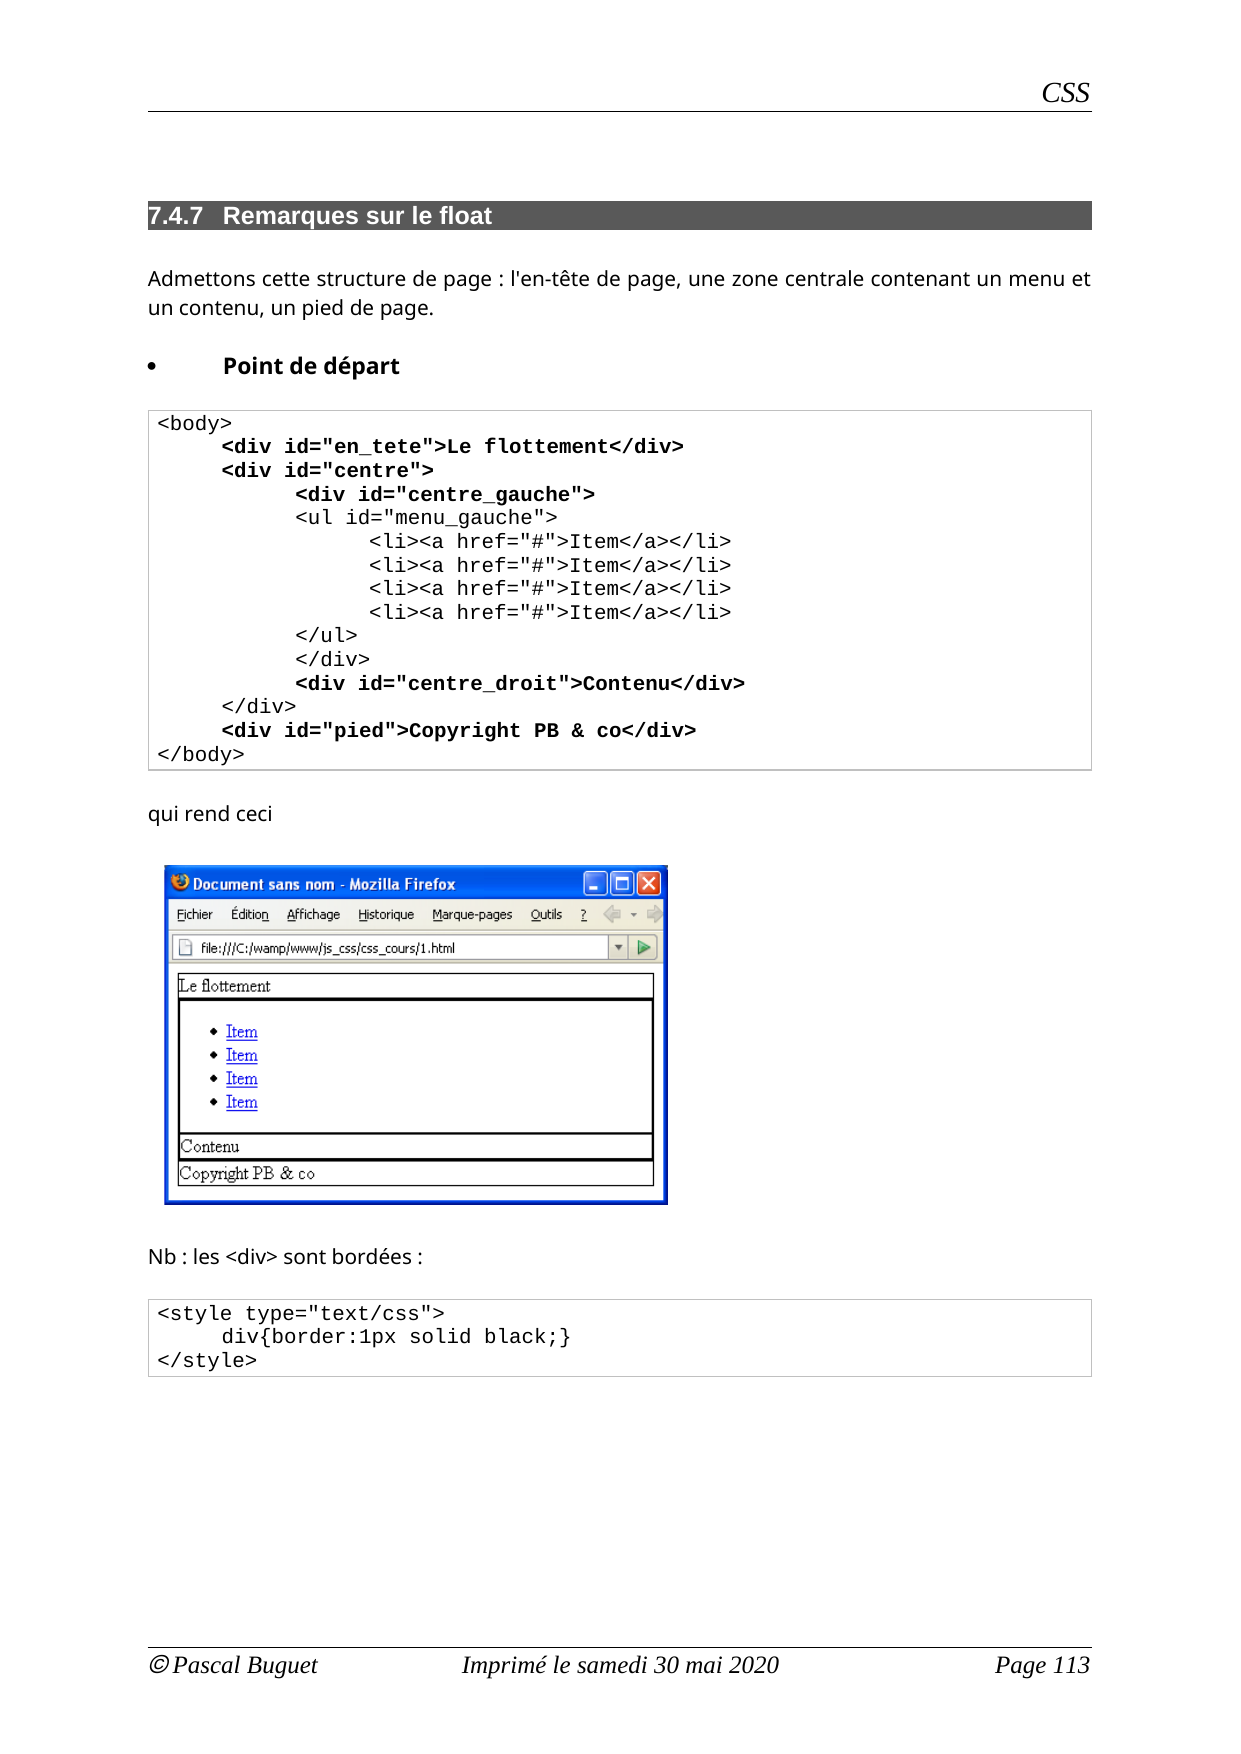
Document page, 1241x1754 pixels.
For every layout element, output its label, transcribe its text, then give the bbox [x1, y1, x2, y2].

text <div id="centre_droit">Contenu</div> [149, 670, 1091, 693]
text </div> [149, 646, 1091, 670]
text <li><a href="#">Item</a></li> [149, 599, 1091, 622]
text <li><a href="#">Item</a></li> [149, 528, 1091, 551]
text div{border:1px solid black;} [149, 1323, 1091, 1347]
text </div> [149, 693, 1091, 717]
text <style type="text/css"> [149, 1300, 1091, 1323]
text Nb : les <div> sont bordées : [148, 1242, 1092, 1271]
text <div id="en_tete">Le flottement</div> [149, 433, 1091, 457]
text <div id="pied">Copyright PB & co</div> [149, 717, 1091, 741]
text </ul> [149, 622, 1091, 646]
text Admettons cette structure de page : l'en-tête de page, une zone centrale contenant un menu et un contenu, un pied de page. [148, 264, 1092, 321]
text <ul id="menu_gauche"> [149, 504, 1091, 528]
text </style> [149, 1347, 1091, 1376]
subtitle Remarques sur le float [148, 201, 1092, 230]
text qui rend ceci [148, 799, 1092, 827]
text </body> [149, 741, 1091, 769]
text <body> [149, 411, 1091, 433]
text <div id="centre_gauche"> [149, 481, 1091, 504]
text <div id="centre"> [149, 457, 1091, 481]
list Point de départ [148, 350, 1092, 381]
text <li><a href="#">Item</a></li> [149, 551, 1091, 575]
text <li><a href="#">Item</a></li> [149, 575, 1091, 599]
picture [164, 865, 668, 1205]
